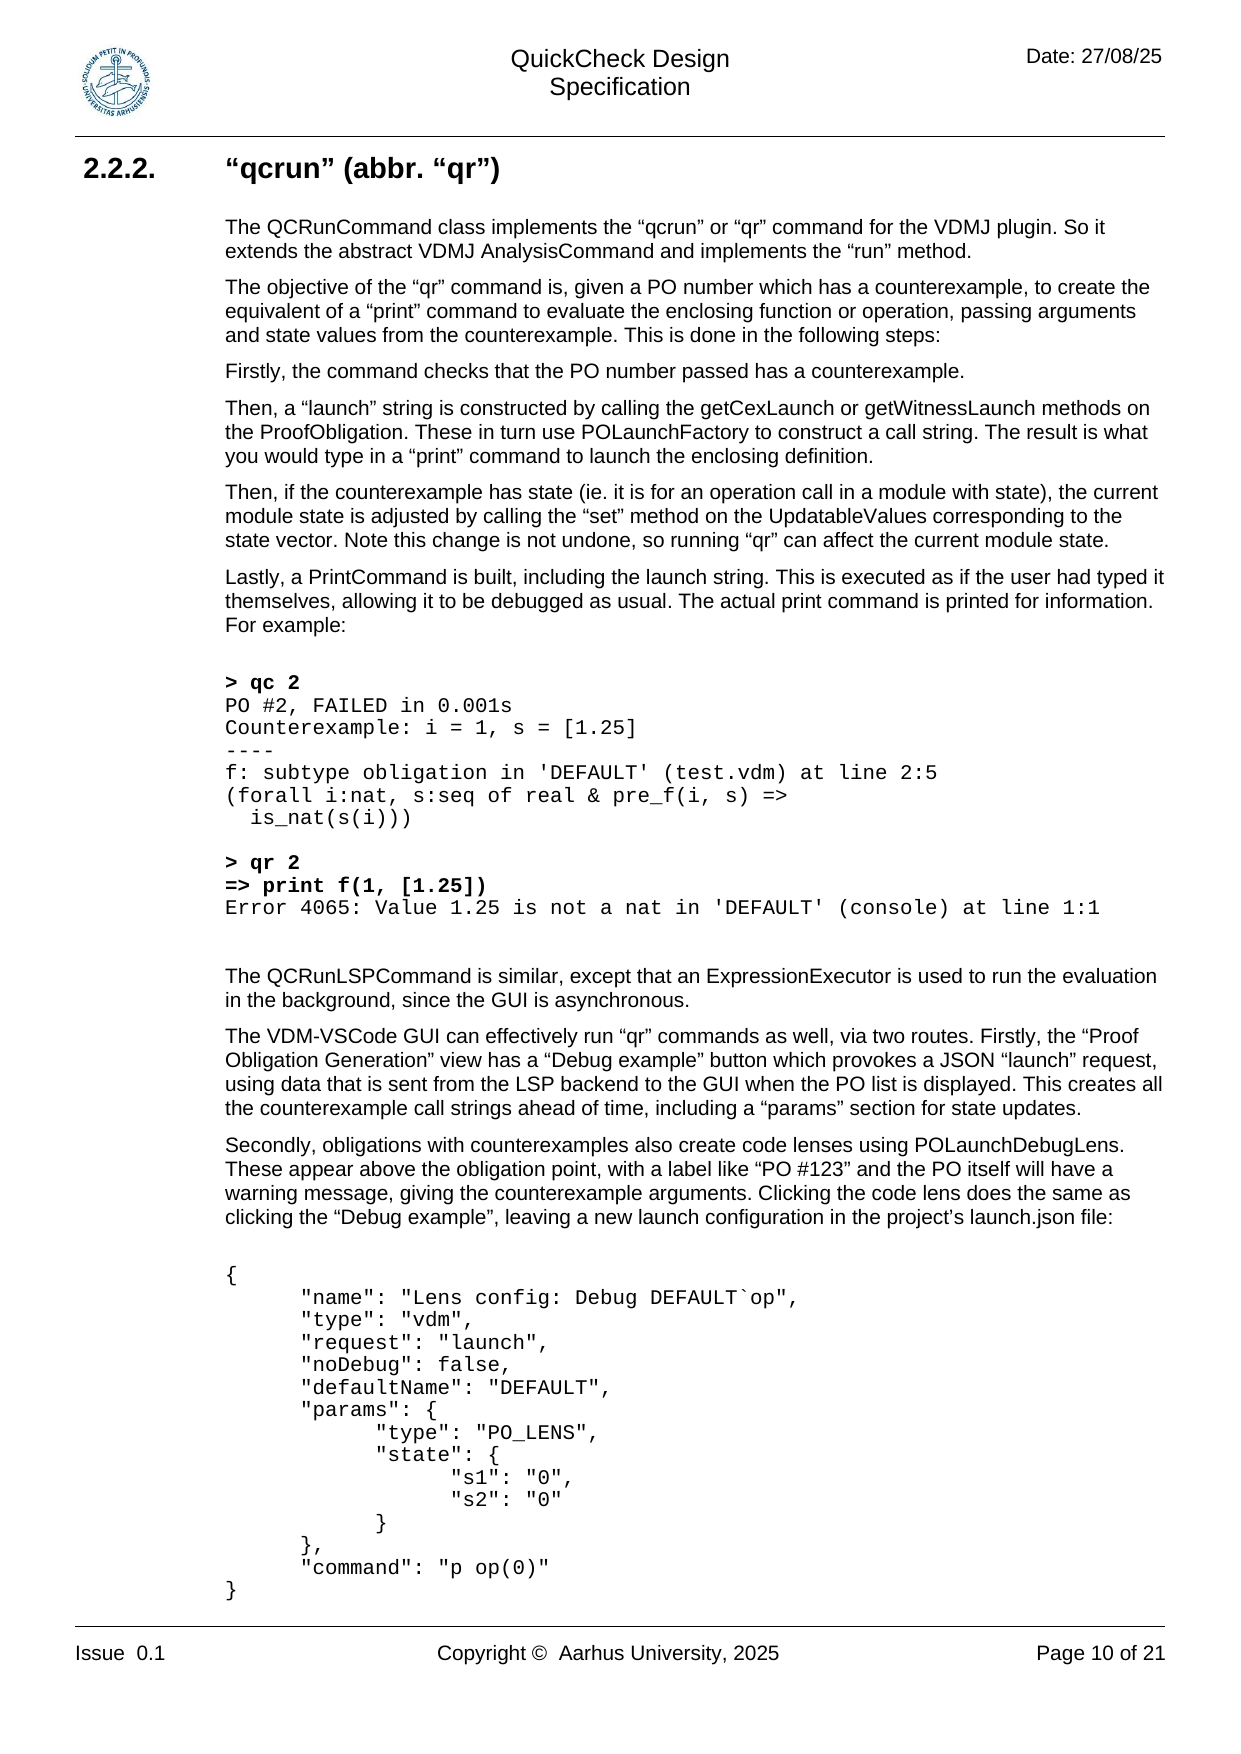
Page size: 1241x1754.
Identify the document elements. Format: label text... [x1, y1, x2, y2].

text }, [225, 1534, 1165, 1556]
text "defaultName": "DEFAULT", [225, 1376, 1165, 1399]
text f: subtype obligation in 'DEFAULT' (test.vdm) at line 2:5 [225, 762, 1165, 784]
subtitle “qcrun” (abbr. “qr”) [75, 152, 1165, 185]
text Lastly, a PrintCommand is built, including the launch string. This is executed as if the user had typed it themselves, allowing it to be debugged as usual. The actual print command is printed for information. For example: [225, 565, 1165, 637]
text (forall i:nat, s:seq of real & pre_f(i, s) => [225, 784, 1165, 807]
text The objective of the “qr” command is, given a PO number which has a counterexample, to create the equivalent of a “print” command to evaluate the enclosing function or operation, passing arguments and state values from the counterexample. This is done in the following steps: [225, 275, 1165, 347]
text => print f(1, [1.25]) [225, 874, 1165, 897]
text "request": "launch", [225, 1331, 1165, 1354]
text } [225, 1511, 1165, 1534]
text "params": { [225, 1399, 1165, 1421]
text > qc 2 [225, 672, 1165, 694]
text is_nat(s(i))) [225, 807, 1165, 829]
text "state": { [225, 1444, 1165, 1466]
text The VDM-VSCode GUI can effectively run “qr” commands as well, via two routes. Firstly, the “Proof Obligation Generation” view has a “Debug example” button which provokes a JSON “launch” request, using data that is sent from the LSP backend to the GUI when the PO list is displayed. This creates all the counterexample call strings ahead of time, including a “params” section for state updates. [225, 1025, 1165, 1121]
picture [78, 44, 153, 120]
text Counterexample: i = 1, s = [1.25] [225, 717, 1165, 739]
text The QCRunCommand class implements the “qcrun” or “qr” command for the VDMJ plugin. So it extends the abstract VDMJ AnalysisCommand and implements the “run” method. [225, 215, 1165, 263]
text "s2": "0" [225, 1489, 1165, 1511]
text } [225, 1579, 1165, 1601]
text "noDebug": false, [225, 1354, 1165, 1376]
text Firstly, the command checks that the PO number passed has a counterexample. [225, 360, 1165, 384]
text "s1": "0", [225, 1466, 1165, 1489]
text "type": "PO_LENS", [225, 1421, 1165, 1444]
text "name": "Lens config: Debug DEFAULT`op", [225, 1286, 1165, 1309]
text > qr 2 [225, 852, 1165, 874]
text PO #2, FAILED in 0.001s [225, 694, 1165, 717]
text ---- [225, 739, 1165, 762]
text { [225, 1264, 1165, 1286]
text Secondly, obligations with counterexamples also create code lenses using POLaunchDebugLens. These appear above the obligation point, with a label like “PO #123” and the PO itself will have a warning message, giving the counterexample arguments. Clicking the code lens does the same as clicking the “Debug example”, leaving a new launch configuration in the project’s launch.json file: [225, 1133, 1165, 1229]
text "type": "vdm", [225, 1309, 1165, 1331]
text The QCRunLSPCommand is similar, except that an ExpressionExecutor is used to run the evaluation in the background, since the GUI is asynchronous. [225, 964, 1165, 1012]
text "command": "p op(0)" [225, 1556, 1165, 1579]
text Error 4065: Value 1.25 is not a nat in 'DEFAULT' (console) at line 1:1 [225, 897, 1165, 919]
text Then, a “launch” string is constructed by calling the getCexLaunch or getWitnessLaunch methods on the ProofObligation. These in turn use POLaunchFactory to construct a call string. The result is what you would type in a “print” command to launch the enclosing definition. [225, 396, 1165, 468]
text Then, if the counterexample has state (ie. it is for an operation call in a module with state), the current module state is adjusted by calling the “set” method on the UpdatableValues corresponding to the state vector. Note this change is not undone, so running “qr” can affect the current module state. [225, 481, 1165, 552]
